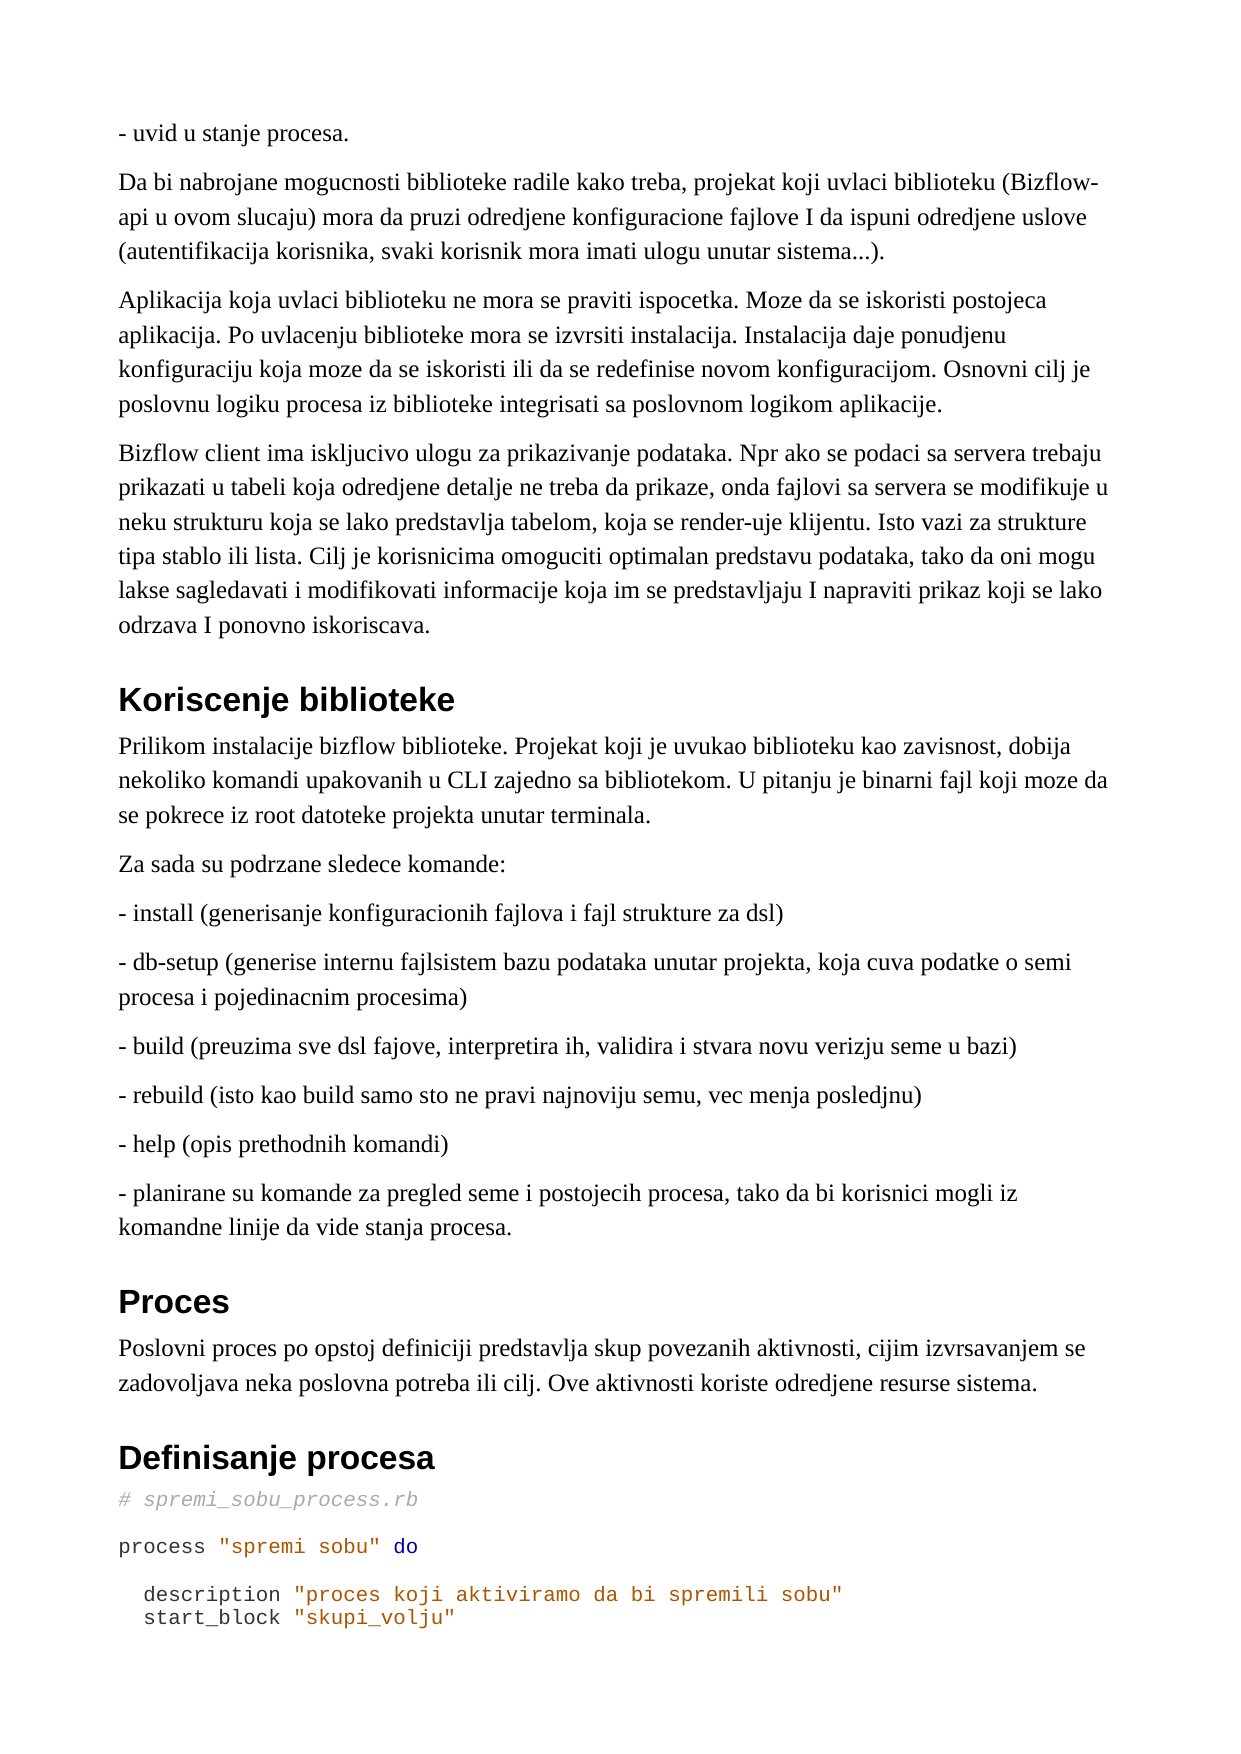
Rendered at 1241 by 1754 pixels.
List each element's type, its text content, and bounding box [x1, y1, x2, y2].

subtitle Definisanje procesa [118, 1438, 1122, 1477]
text start_block "skupi_volju" [118, 1607, 1122, 1631]
text - planirane su komande za pregled seme i postojecih procesa, tako da bi korisnici mogli iz komandne linije da vide stanja procesa. [118, 1178, 1122, 1241]
text - rebuild (isto kao build samo sto ne pravi najnoviju semu, vec menja posledjnu) [118, 1080, 1122, 1109]
text process "spremi sobu" do [118, 1536, 1122, 1560]
text Poslovni proces po opstoj definiciji predstavlja skup povezanih aktivnosti, cijim izvrsavanjem se zadovoljava neka poslovna potreba ili cilj. Ove aktivnosti koriste odredjene resurse sistema. [118, 1333, 1122, 1397]
text - help (opis prethodnih komandi) [118, 1129, 1122, 1158]
text Bizflow client ima iskljucivo ulogu za prikazivanje podataka. Npr ako se podaci sa servera trebaju prikazati u tabeli koja odredjene detalje ne treba da prikaze, onda fajlovi sa servera se modifikuje u neku strukturu koja se lako predstavlja tabelom, koja se render-uje klijentu. Isto vazi za strukture tipa stablo ili lista. Cilj je korisnicima omoguciti optimalan predstavu podataka, tako da oni mogu lakse sagledavati i modifikovati informacije koja im se predstavljaju I napraviti prikaz koji se lako odrzava I ponovno iskoriscava. [118, 438, 1122, 639]
subtitle Proces [118, 1282, 1122, 1321]
text - db-setup (generise internu fajlsistem bazu podataka unutar projekta, koja cuva podatke o semi procesa i pojedinacnim procesima) [118, 947, 1122, 1011]
text - uvid u stanje procesa. [118, 118, 1122, 147]
subtitle Koriscenje biblioteke [118, 680, 1122, 719]
text Prilikom instalacije bizflow biblioteke. Projekat koji je uvukao biblioteku kao zavisnost, dobija nekoliko komandi upakovanih u CLI zajedno sa bibliotekom. U pitanju je binarni fajl koji moze da se pokrece iz root datoteke projekta unutar terminala. [118, 731, 1122, 829]
text description "proces koji aktiviramo da bi spremili sobu" [118, 1584, 1122, 1607]
text - build (preuzima sve dsl fajove, interpretira ih, validira i stvara novu verizju seme u bazi) [118, 1031, 1122, 1059]
text Da bi nabrojane mogucnosti biblioteke radile kako treba, projekat koji uvlaci biblioteku (Bizflow-api u ovom slucaju) mora da pruzi odredjene konfiguracione fajlove I da ispuni odredjene uslove (autentifikacija korisnika, svaki korisnik mora imati ulogu unutar sistema...). [118, 167, 1122, 265]
text Za sada su podrzane sledece komande: [118, 849, 1122, 878]
text - install (generisanje konfiguracionih fajlova i fajl strukture za dsl) [118, 898, 1122, 927]
text Aplikacija koja uvlaci biblioteku ne mora se praviti ispocetka. Moze da se iskoristi postojeca aplikacija. Po uvlacenju biblioteke mora se izvrsiti instalacija. Instalacija daje ponudjenu konfiguraciju koja moze da se iskoristi ili da se redefinise novom konfiguracijom. Osnovni cilj je poslovnu logiku procesa iz biblioteke integrisati sa poslovnom logikom aplikacije. [118, 285, 1122, 417]
text # spremi_sobu_process.rb [118, 1489, 1122, 1513]
